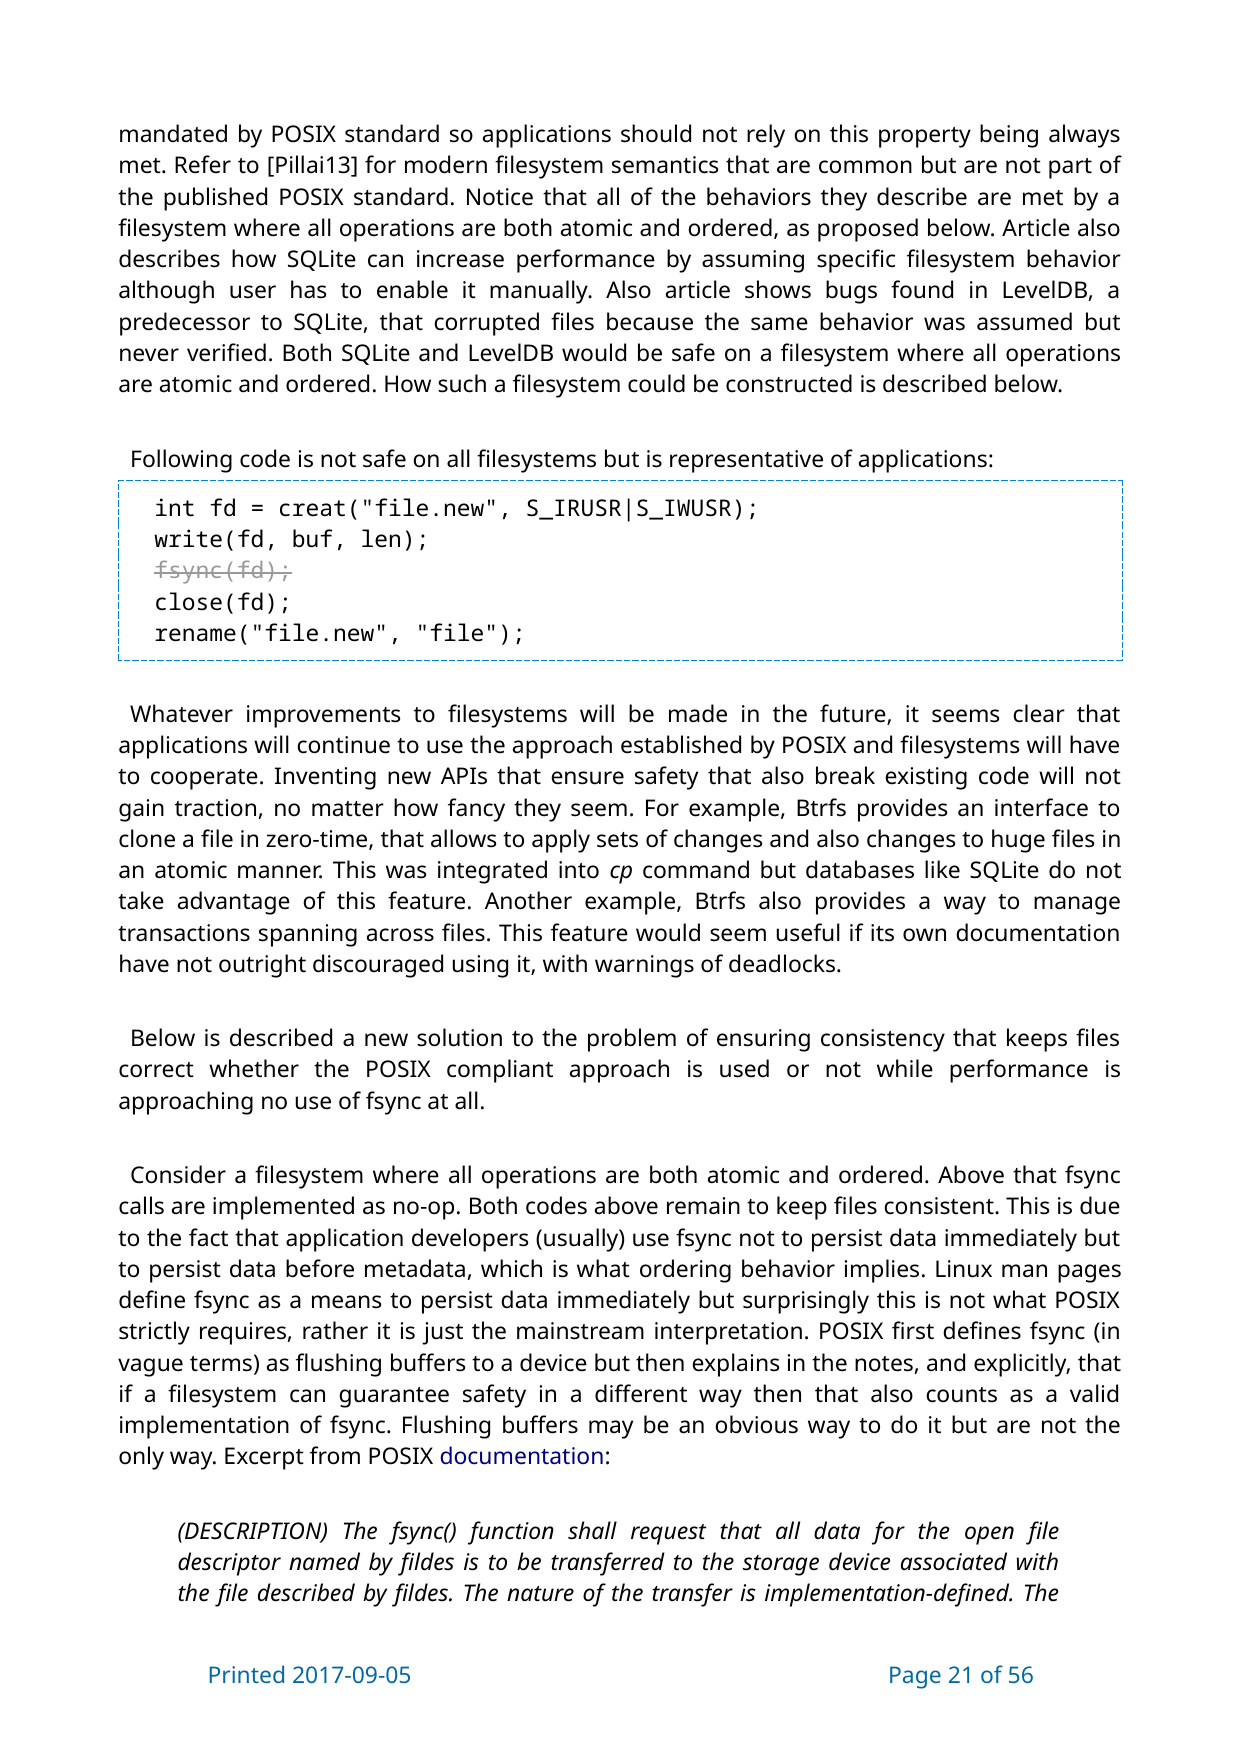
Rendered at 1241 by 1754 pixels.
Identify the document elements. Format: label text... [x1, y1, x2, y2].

text Below is described a new solution to the problem of ensuring consistency that keeps files correct whether the POSIX compliant approach is used or not while performance is approaching no use of fsync at all. [118, 1022, 1122, 1116]
text rename("file.new", "file"); [118, 605, 1122, 661]
text (DESCRIPTION) The fsync() function shall request that all data for the open file descriptor named by fildes is to be transferred to the storage device associated with the file described by fildes. The nature of the transfer is implementation-defined. The [177, 1514, 1063, 1608]
text Consider a filesystem where all operations are both atomic and ordered. Above that fsync calls are implemented as no-op. Both codes above remain to keep files consistent. This is due to the fact that application developers (usually) use fsync not to persist data immediately but to persist data before metadata, which is what ordering behavior implies. Linux man pages define fsync as a means to persist data immediately but surprisingly this is not what POSIX strictly requires, rather it is just the mainstream interpretation. POSIX first defines fsync (in vague terms) as flushing buffers to a device but then explains in the notes, and explicitly, that if a filesystem can guarantee safety in a different way then that also counts as a valid implementation of fsync. Flushing buffers may be an obvious way to do it but are not the only way. Excerpt from POSIX documentation: [118, 1159, 1122, 1471]
text Following code is not safe on all filesystems but is representative of applications: [118, 442, 1122, 474]
text write(fd, buf, len); [118, 511, 1122, 542]
text mandated by POSIX standard so applications should not rely on this property being always met. Refer to [Pillai13] for modern filesystem semantics that are common but are not part of the published POSIX standard. Notice that all of the behaviors they describe are met by a filesystem where all operations are both atomic and ordered, as proposed below. Article also describes how SQLite can increase performance by assuming specific filesystem behavior although user has to enable it manually. Also article shows bugs found in LevelDB, a predecessor to SQLite, that corrupted files because the same behavior was assumed but never verified. Both SQLite and LevelDB would be safe on a filesystem where all operations are atomic and ordered. How such a filesystem could be constructed is described below. [118, 118, 1122, 399]
text int fd = creat("file.new", S_IRUSR|S_IWUSR); [118, 480, 1122, 511]
text Whatever improvements to filesystems will be made in the future, it seems clear that applications will continue to use the approach established by POSIX and filesystems will have to cooperate. Inventing new APIs that ensure safety that also break existing code will not gain traction, no matter how fancy they seem. For example, Btrfs provides an interface to clone a file in zero-time, that allows to apply sets of changes and also changes to huge files in an atomic manner. This was integrated into cp command but databases like SQLite do not take advantage of this feature. Another example, Btrfs also provides a way to manage transactions spanning across files. This feature would seem useful if its own documentation have not outright discouraged using it, with warnings of deadlocks. [118, 698, 1122, 979]
text close(fd); [118, 573, 1122, 605]
text fsync(fd); [118, 542, 1122, 573]
